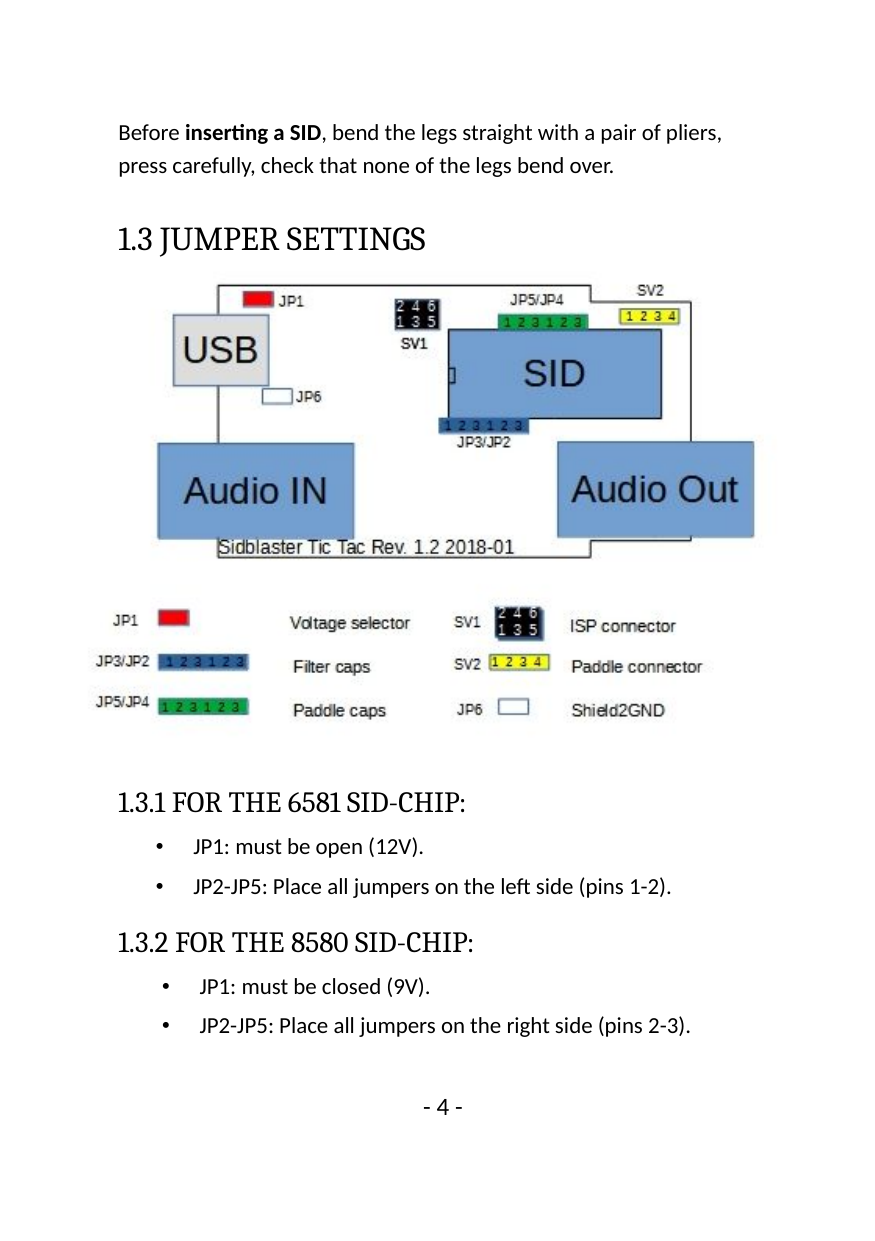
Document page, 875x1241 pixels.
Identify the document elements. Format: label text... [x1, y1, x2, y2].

picture [76, 260, 778, 759]
subtitle Jumper settings [118, 221, 756, 259]
subtitle For the 6581 SID-chip: [118, 759, 756, 820]
subtitle For the 8580 SID-chip: [118, 926, 756, 960]
list JP1: must be open (12V). [156, 832, 756, 860]
list JP1: must be closed (9V). [162, 972, 756, 1000]
text Before inserting a SID, bend the legs straight with a pair of pliers, press carefully, check that none of the legs bend over. [118, 118, 756, 180]
list JP2-JP5: Place all jumpers on the left side (pins 1-2). [156, 872, 756, 900]
list JP2-JP5: Place all jumpers on the right side (pins 2-3). [162, 1012, 756, 1040]
